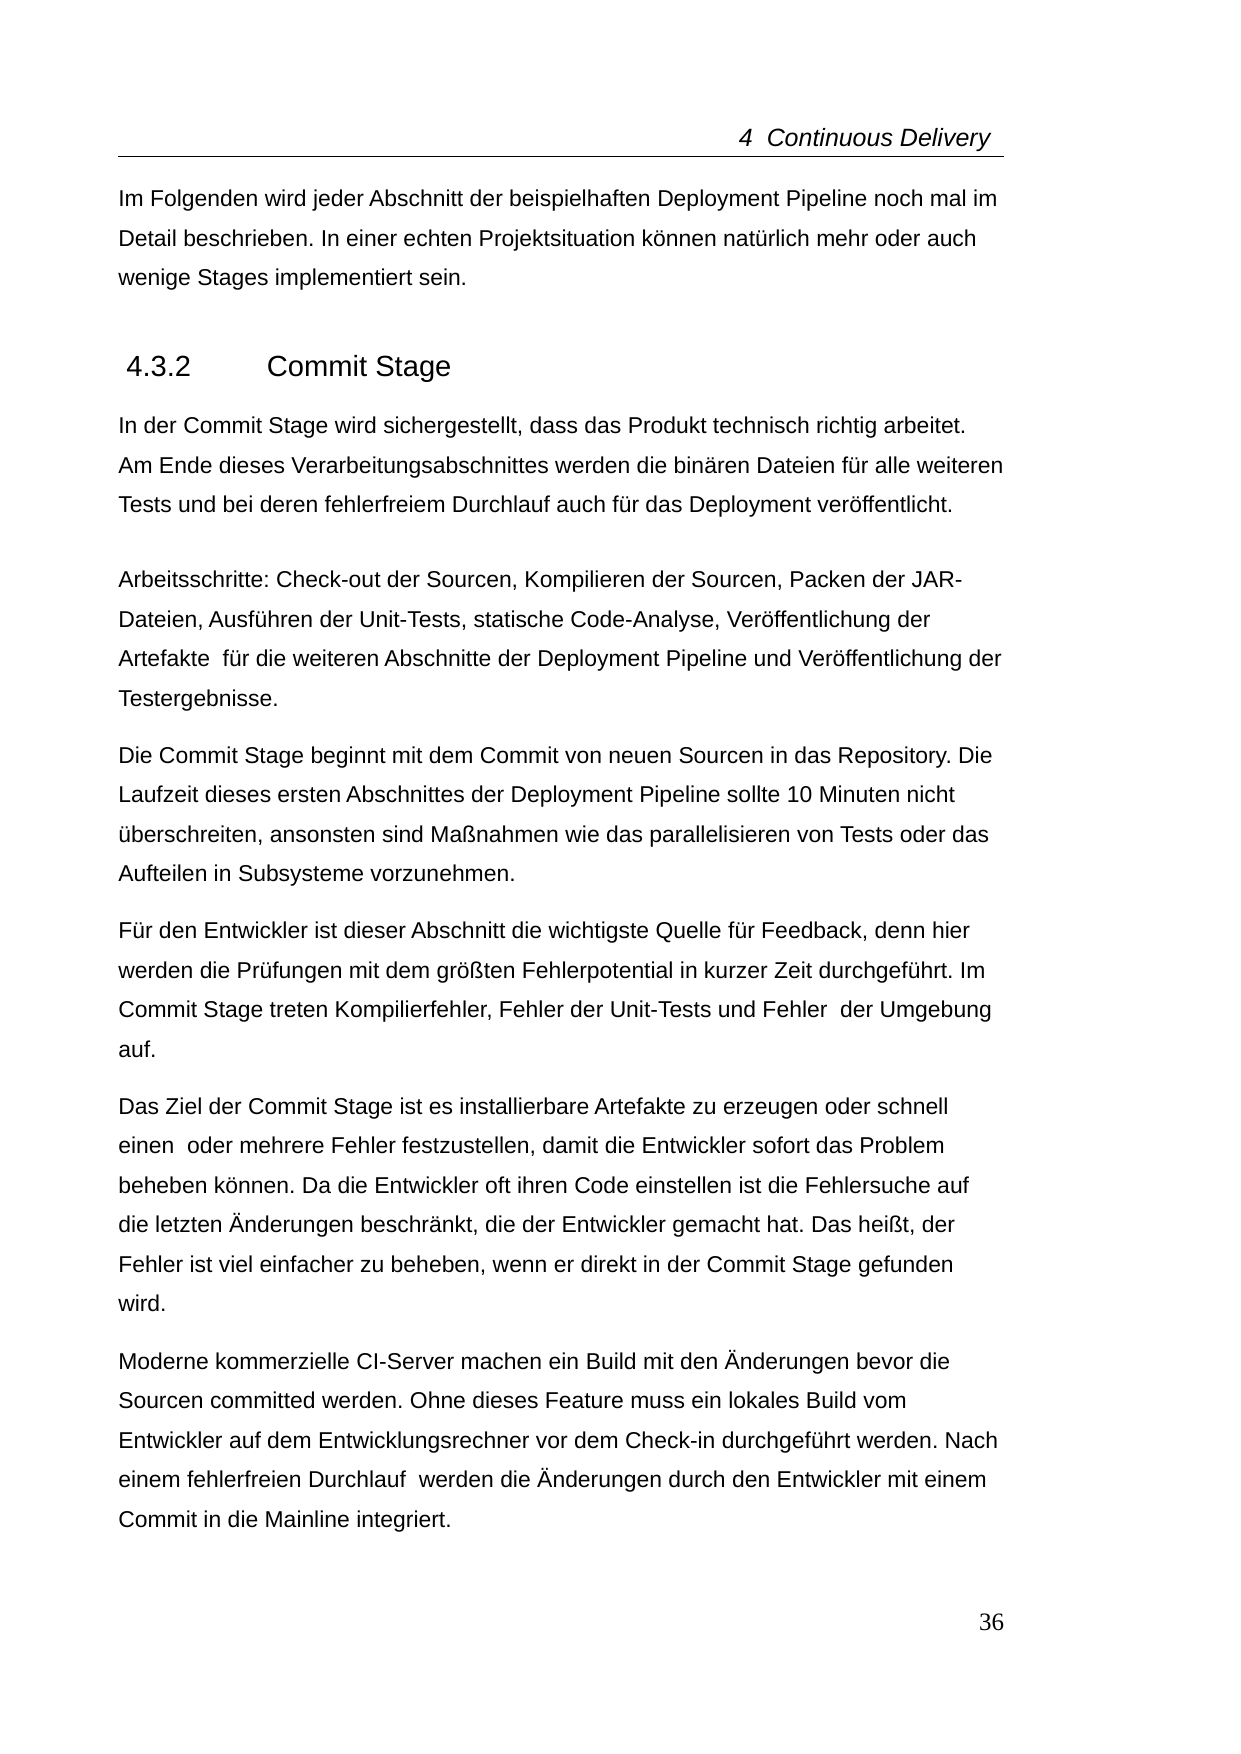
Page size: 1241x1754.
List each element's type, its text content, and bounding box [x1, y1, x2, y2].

text Im Folgenden wird jeder Abschnitt der beispielhaften Deployment Pipeline noch mal im Detail beschrieben. In einer echten Projektsituation können natürlich mehr oder auch wenige Stages implementiert sein. [118, 185, 1004, 291]
text Arbeitsschritte: Check-out der Sourcen, Kompilieren der Sourcen, Packen der JAR-Dateien, Ausführen der Unit-Tests, statische Code-Analyse, Veröffentlichung der Artefakte für die weiteren Abschnitte der Deployment Pipeline und Veröffentlichung der Testergebnisse. [118, 566, 1004, 711]
subtitle Commit Stage [118, 349, 1004, 383]
text In der Commit Stage wird sichergestellt, dass das Produkt technisch richtig arbeitet. Am Ende dieses Verarbeitungsabschnittes werden die binären Dateien für alle weiteren Tests und bei deren fehlerfreiem Durchlauf auch für das Deployment veröffentlicht. [118, 412, 1004, 518]
text Die Commit Stage beginnt mit dem Commit von neuen Sourcen in das Repository. Die Laufzeit dieses ersten Abschnittes der Deployment Pipeline sollte 10 Minuten nicht überschreiten, ansonsten sind Maßnahmen wie das parallelisieren von Tests oder das Aufteilen in Subsysteme vorzunehmen. [118, 742, 1004, 887]
text Moderne kommerzielle CI-Server machen ein Build mit den Änderungen bevor die Sourcen committed werden. Ohne dieses Feature muss ein lokales Build vom Entwickler auf dem Entwicklungsrechner vor dem Check-in durchgeführt werden. Nach einem fehlerfreien Durchlauf werden die Änderungen durch den Entwickler mit einem Commit in die Mainline integriert. [118, 1348, 1004, 1532]
text Das Ziel der Commit Stage ist es installierbare Artefakte zu erzeugen oder schnell einen oder mehrere Fehler festzustellen, damit die Entwickler sofort das Problem beheben können. Da die Entwickler oft ihren Code einstellen ist die Fehlersuche auf die letzten Änderungen beschränkt, die der Entwickler gemacht hat. Das heißt, der Fehler ist viel einfacher zu beheben, wenn er direkt in der Commit Stage gefunden wird. [118, 1093, 1004, 1317]
text Für den Entwickler ist dieser Abschnitt die wichtigste Quelle für Feedback, denn hier werden die Prüfungen mit dem größten Fehlerpotential in kurzer Zeit durchgeführt. Im Commit Stage treten Kompilierfehler, Fehler der Unit-Tests und Fehler der Umgebung auf. [118, 917, 1004, 1062]
